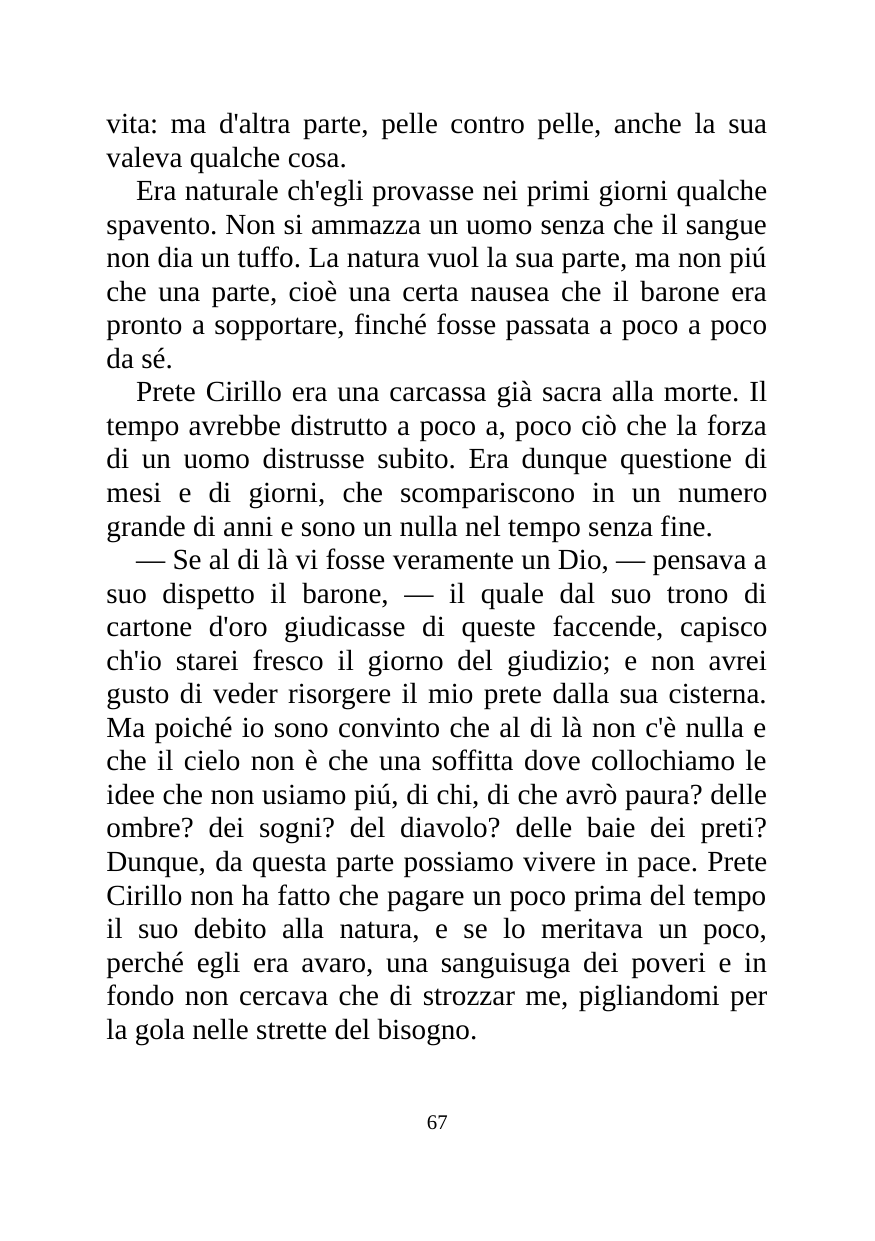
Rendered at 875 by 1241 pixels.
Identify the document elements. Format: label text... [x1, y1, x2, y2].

text vita: ma d'altra parte, pelle contro pelle, anche la sua valeva qualche cosa. [106, 106, 768, 173]
text Era naturale ch'egli provasse nei primi giorni qualche spavento. Non si ammazza un uomo senza che il sangue non dia un tuffo. La natura vuol la sua parte, ma non piú che una parte, cioè una certa nausea che il barone era pronto a sopportare, finché fosse passata a poco a poco da sé. [106, 173, 768, 374]
text Prete Cirillo era una carcassa già sacra alla morte. Il tempo avrebbe distrutto a poco a, poco ciò che la forza di un uomo distrusse subito. Era dunque questione di mesi e di giorni, che scompariscono in un numero grande di anni e sono un nulla nel tempo senza fine. [106, 374, 768, 542]
text — Se al di là vi fosse veramente un Dio, — pensava a suo dispetto il barone, — il quale dal suo trono di cartone d'oro giudicasse di queste faccende, capisco ch'io starei fresco il giorno del giudizio; e non avrei gusto di veder risorgere il mio prete dalla sua cisterna. Ma poiché io sono convinto che al di là non c'è nulla e che il cielo non è che una soffitta dove collochiamo le idee che non usiamo piú, di chi, di che avrò paura? delle ombre? dei sogni? del diavolo? delle baie dei preti? Dunque, da questa parte possiamo vivere in pace. Prete Cirillo non ha fatto che pagare un poco prima del tempo il suo debito alla natura, e se lo meritava un poco, perché egli era avaro, una sanguisuga dei poveri e in fondo non cercava che di strozzar me, pigliandomi per la gola nelle strette del bisogno. [106, 542, 768, 1045]
